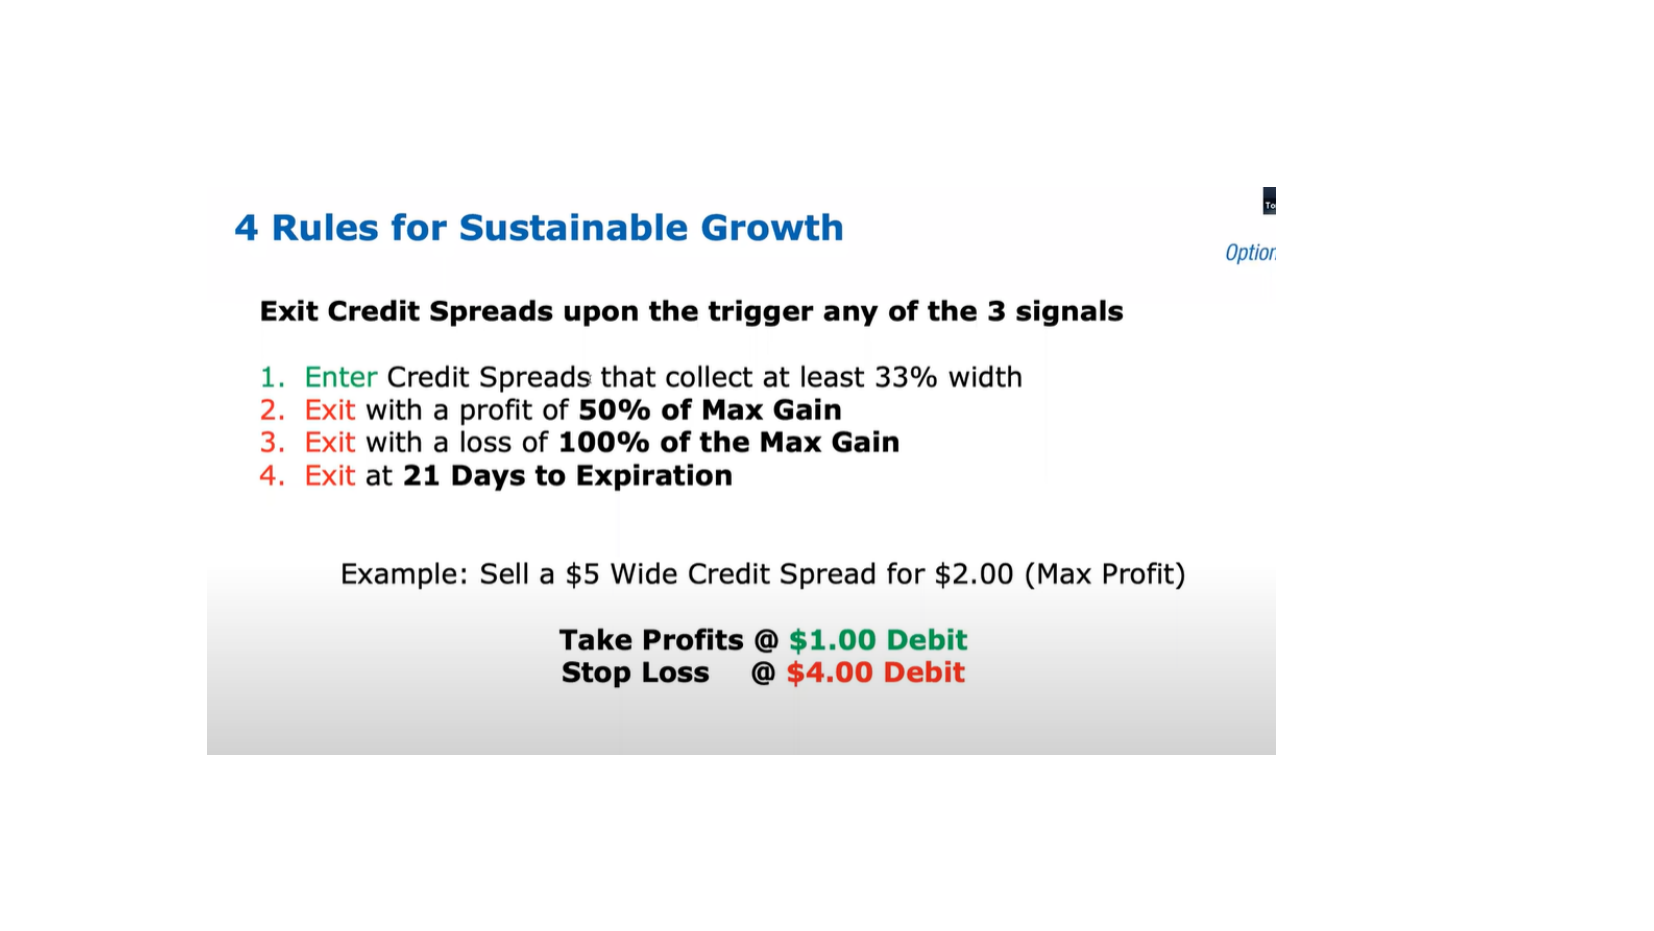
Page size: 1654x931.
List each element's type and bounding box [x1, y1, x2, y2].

picture [207, 187, 1276, 755]
